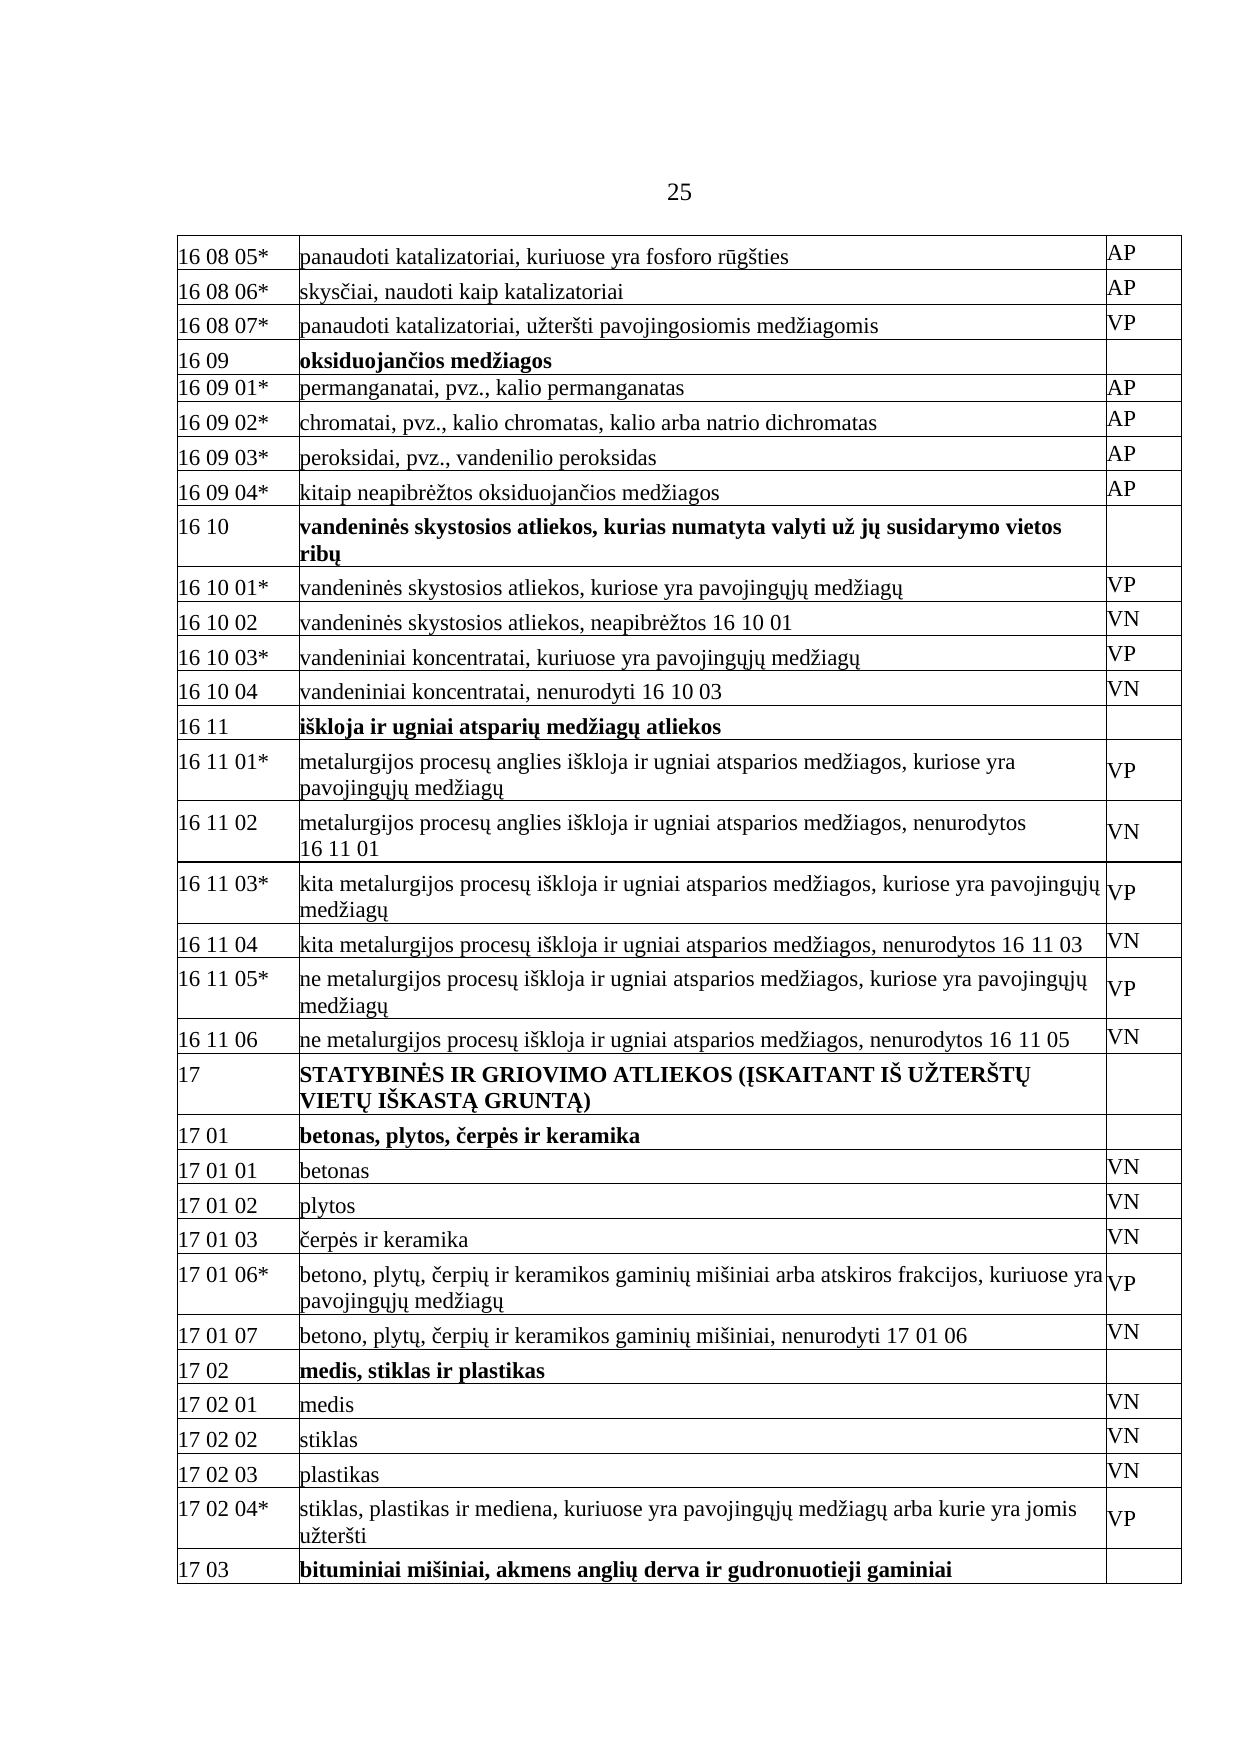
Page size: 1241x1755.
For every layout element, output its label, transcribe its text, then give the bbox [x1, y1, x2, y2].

table_cell 16 09 03* [178, 437, 299, 470]
table_cell 16 09 04* [178, 471, 299, 505]
table_cell VN [1107, 1150, 1181, 1183]
table_cell 16 11 05* [178, 958, 299, 1018]
table_cell metalurgijos procesų anglies iškloja ir ugniai atsparios medžiagos, nenurodytos 16 11 01 [300, 801, 1106, 861]
table_cell VP [1107, 958, 1181, 1018]
table_cell VP [1107, 305, 1181, 339]
table_cell VN [1107, 671, 1181, 705]
table_cell [1107, 706, 1181, 739]
table_cell AP [1107, 236, 1181, 269]
table_cell 16 11 03* [178, 863, 299, 922]
table_cell permanganatai, pvz., kalio permanganatas [300, 375, 1106, 401]
table_cell 17 01 01 [178, 1150, 299, 1183]
table_cell AP [1107, 402, 1181, 436]
table_cell stiklas, plastikas ir mediena, kuriuose yra pavojingųjų medžiagų arba kurie yra jomis užteršti [300, 1488, 1106, 1548]
table_cell AP [1107, 270, 1181, 304]
table_cell 17 01 07 [178, 1315, 299, 1348]
table_cell [1107, 506, 1181, 566]
table_cell AP [1107, 375, 1181, 401]
table_cell VN [1107, 1454, 1181, 1487]
table_cell 16 10 03* [178, 636, 299, 670]
table_cell [1107, 1054, 1181, 1114]
table_cell 16 10 01* [178, 567, 299, 601]
table_cell VP [1107, 1488, 1181, 1548]
table_cell 17 01 06* [178, 1254, 299, 1314]
table_cell 16 11 [178, 706, 299, 739]
table_cell ne metalurgijos procesų iškloja ir ugniai atsparios medžiagos, nenurodytos 16 11 05 [300, 1019, 1106, 1053]
table_cell 17 03 [178, 1549, 299, 1583]
table_cell VN [1107, 602, 1181, 635]
table_cell VN [1107, 1019, 1181, 1053]
table_cell AP [1107, 437, 1181, 470]
table_cell vandeninės skystosios atliekos, neapibrėžtos 16 10 01 [300, 602, 1106, 635]
table_cell 17 01 [178, 1115, 299, 1149]
table_cell [1107, 1549, 1181, 1583]
table_cell peroksidai, pvz., vandenilio peroksidas [300, 437, 1106, 470]
table_cell chromatai, pvz., kalio chromatas, kalio arba natrio dichromatas [300, 402, 1106, 436]
table_cell 16 11 02 [178, 801, 299, 861]
table_cell panaudoti katalizatoriai, užteršti pavojingosiomis medžiagomis [300, 305, 1106, 339]
table_cell 16 10 [178, 506, 299, 566]
table_cell iškloja ir ugniai atsparių medžiagų atliekos [300, 706, 1106, 739]
table_cell 16 11 06 [178, 1019, 299, 1053]
table_cell vandeninės skystosios atliekos, kurias numatyta valyti už jų susidarymo vietos ribų [300, 506, 1106, 566]
table_cell betono, plytų, čerpių ir keramikos gaminių mišiniai arba atskiros frakcijos, kuriuose yra pavojingųjų medžiagų [300, 1254, 1106, 1314]
table_cell 17 02 01 [178, 1384, 299, 1418]
table_cell kita metalurgijos procesų iškloja ir ugniai atsparios medžiagos, nenurodytos 16 11 03 [300, 924, 1106, 957]
table_cell skysčiai, naudoti kaip katalizatoriai [300, 270, 1106, 304]
table_cell vandeniniai koncentratai, kuriuose yra pavojingųjų medžiagų [300, 636, 1106, 670]
table_cell ne metalurgijos procesų iškloja ir ugniai atsparios medžiagos, kuriose yra pavojingųjų medžiagų [300, 958, 1106, 1018]
table_cell 16 09 02* [178, 402, 299, 436]
table_cell 17 02 [178, 1350, 299, 1383]
table_cell betono, plytų, čerpių ir keramikos gaminių mišiniai, nenurodyti 17 01 06 [300, 1315, 1106, 1348]
table_cell VN [1107, 1184, 1181, 1218]
table_cell VN [1107, 1315, 1181, 1348]
table_cell 17 [178, 1054, 299, 1114]
table_cell 16 11 01* [178, 740, 299, 800]
table_cell VN [1107, 801, 1181, 861]
table_cell STATYBINĖS IR GRIOVIMO ATLIEKOS (ĮSKAITANT IŠ UŽTERŠTŲ VIETŲ IŠKASTĄ GRUNTĄ) [300, 1054, 1106, 1114]
table_cell VP [1107, 636, 1181, 670]
table_cell [1107, 340, 1181, 373]
table_cell VP [1107, 567, 1181, 601]
table_cell AP [1107, 471, 1181, 505]
table_cell 17 02 02 [178, 1419, 299, 1452]
table_cell vandeniniai koncentratai, nenurodyti 16 10 03 [300, 671, 1106, 705]
table_cell stiklas [300, 1419, 1106, 1452]
table_cell 16 09 01* [178, 375, 299, 401]
table_cell VP [1107, 740, 1181, 800]
table_cell medis [300, 1384, 1106, 1418]
table_cell 16 08 05* [178, 236, 299, 269]
table_cell 16 11 04 [178, 924, 299, 957]
table_cell oksiduojančios medžiagos [300, 340, 1106, 373]
table_cell 16 08 07* [178, 305, 299, 339]
table_cell 16 10 04 [178, 671, 299, 705]
table_cell 17 01 02 [178, 1184, 299, 1218]
table_cell vandeninės skystosios atliekos, kuriose yra pavojingųjų medžiagų [300, 567, 1106, 601]
table_cell kita metalurgijos procesų iškloja ir ugniai atsparios medžiagos, kuriose yra pavojingųjų medžiagų [300, 863, 1106, 922]
table_cell VN [1107, 924, 1181, 957]
table_cell VP [1107, 1254, 1181, 1314]
table_cell VN [1107, 1384, 1181, 1418]
table_cell panaudoti katalizatoriai, kuriuose yra fosforo rūgšties [300, 236, 1106, 269]
table_cell metalurgijos procesų anglies iškloja ir ugniai atsparios medžiagos, kuriose yra pavojingųjų medžiagų [300, 740, 1106, 800]
table_cell VN [1107, 1219, 1181, 1253]
table_cell betonas [300, 1150, 1106, 1183]
table_cell VP [1107, 863, 1181, 922]
table_cell betonas, plytos, čerpės ir keramika [300, 1115, 1106, 1149]
table_cell 16 09 [178, 340, 299, 373]
table_cell [1107, 1115, 1181, 1149]
table_cell plastikas [300, 1454, 1106, 1487]
table_cell 17 02 04* [178, 1488, 299, 1548]
table_cell 17 01 03 [178, 1219, 299, 1253]
table_cell 16 08 06* [178, 270, 299, 304]
table_cell 17 02 03 [178, 1454, 299, 1487]
table_cell bituminiai mišiniai, akmens anglių derva ir gudronuotieji gaminiai [300, 1549, 1106, 1583]
table_cell plytos [300, 1184, 1106, 1218]
table_cell medis, stiklas ir plastikas [300, 1350, 1106, 1383]
table_cell 16 10 02 [178, 602, 299, 635]
table_cell kitaip neapibrėžtos oksiduojančios medžiagos [300, 471, 1106, 505]
table_cell [1107, 1350, 1181, 1383]
table_cell čerpės ir keramika [300, 1219, 1106, 1253]
table_cell VN [1107, 1419, 1181, 1452]
